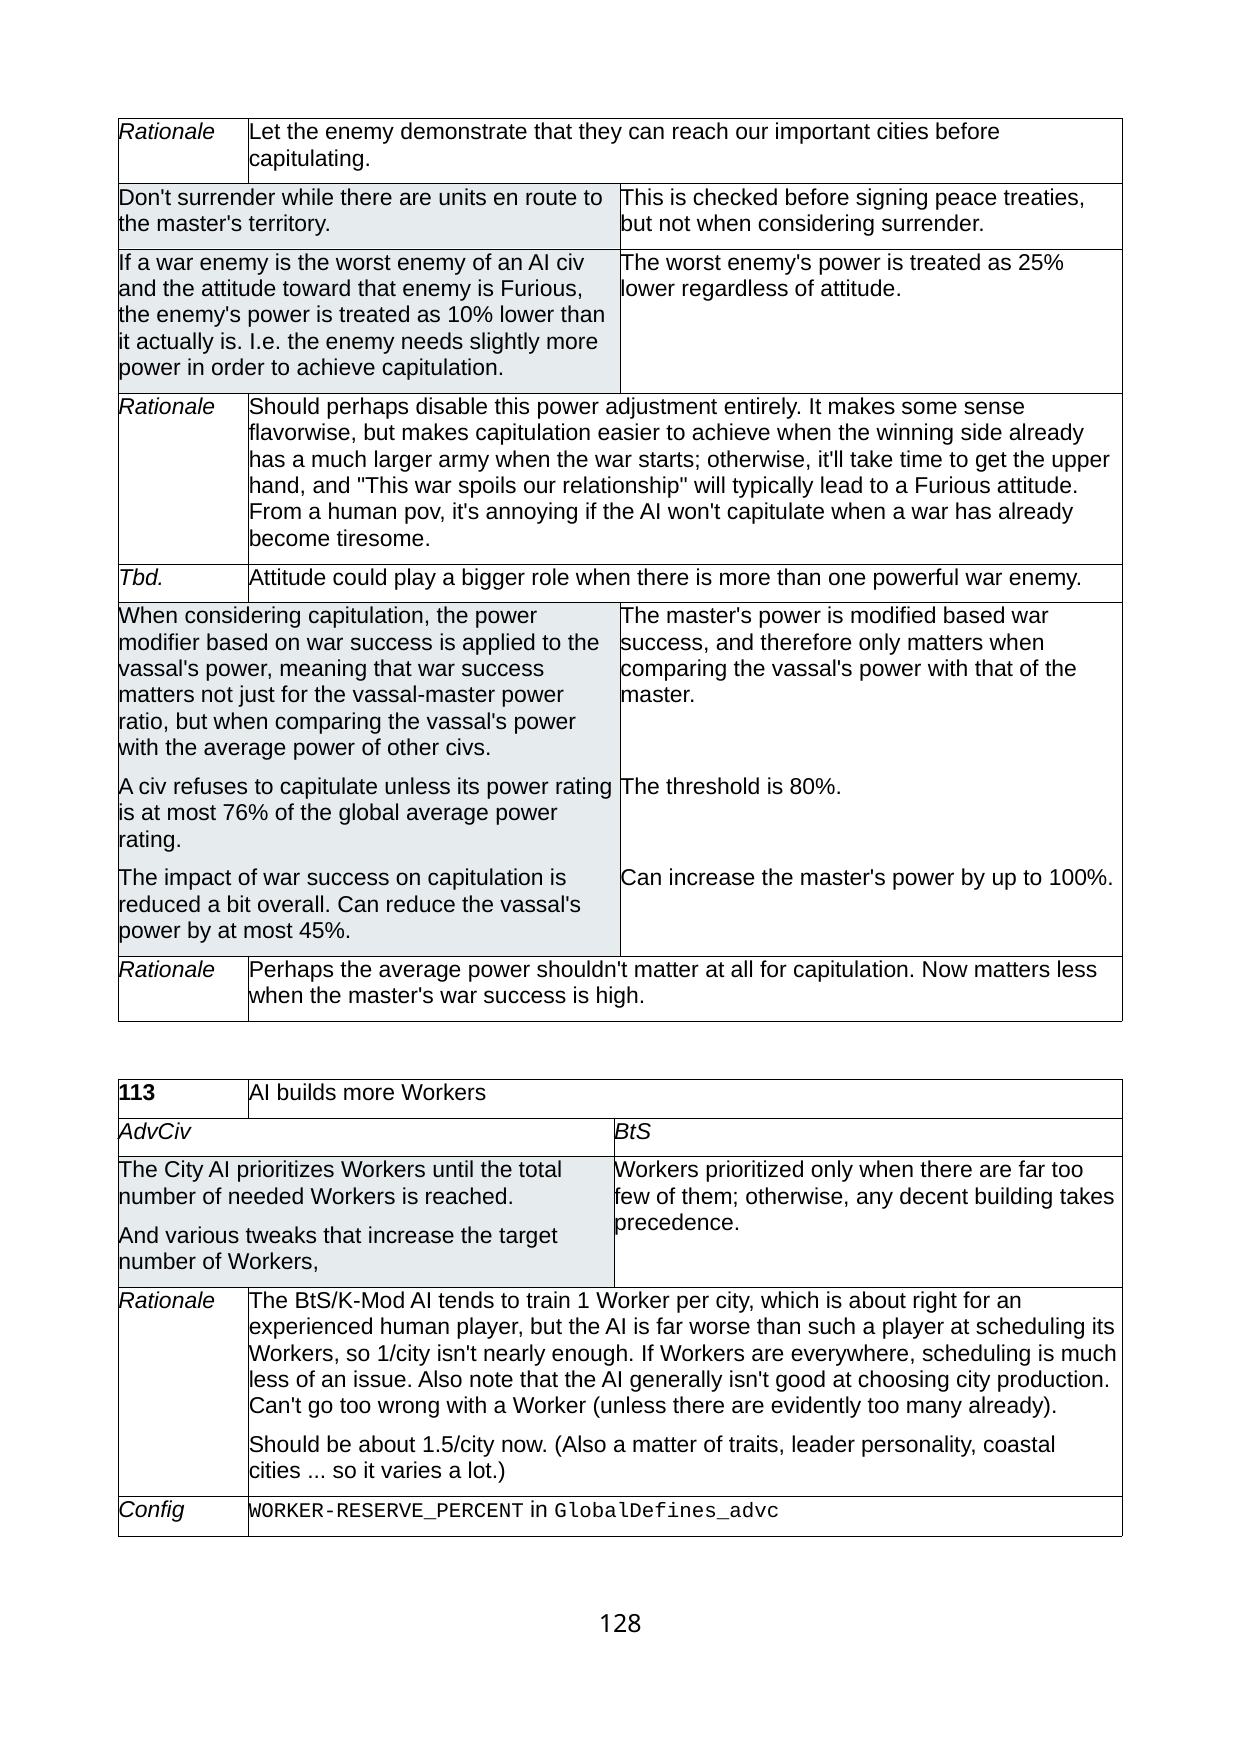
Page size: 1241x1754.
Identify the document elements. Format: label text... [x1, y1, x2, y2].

table_cell Tbd. [119, 565, 248, 602]
table_cell The BtS/K-Mod AI tends to train 1 Worker per city, which is about right for an experienced human player, but the AI is far worse than such a player at scheduling its Workers, so 1/city isn't nearly enough. If Workers are everywhere, scheduling is much less of an issue. Also note that the AI generally isn't good at choosing city production. Can't go too wrong with a Worker (unless there are evidently too many already). Should be about 1.5/city now. (Also a matter of traits, leader personality, coastal cities ... so it varies a lot.) [249, 1288, 1122, 1496]
table_cell Don't surrender while there are units en route to the master's territory. [119, 184, 620, 248]
table_cell If a war enemy is the worst enemy of an AI civ and the attitude toward that enemy is Furious, the enemy's power is treated as 10% lower than it actually is. I.e. the enemy needs slightly more power in order to achieve capitulation. [119, 250, 620, 393]
table_cell This is checked before signing peace treaties, but not when considering surrender. [621, 184, 1122, 248]
table_cell WORKER-RESERVE_PERCENT in GlobalDefines_advc [249, 1497, 1122, 1536]
table_cell Rationale [119, 1288, 248, 1496]
table_cell Rationale [119, 394, 248, 563]
table_cell AdvCiv [119, 1119, 614, 1156]
table_cell The City AI prioritizes Workers until the total number of needed Workers is reached. And various tweaks that increase the target number of Workers, [119, 1157, 614, 1287]
table_cell When considering capitulation, the power modifier based on war success is applied to the vassal's power, meaning that war success matters not just for the vassal-master power ratio, but when comparing the vassal's power with the average power of other civs. A civ refuses to capitulate unless its power rating is at most 76% of the global average power rating. The impact of war success on capitulation is reduced a bit overall. Can reduce the vassal's power by at most 45%. [119, 603, 620, 956]
table_cell Perhaps the average power shouldn't matter at all for capitulation. Now matters less when the master's war success is high. [249, 957, 1122, 1021]
table_cell Rationale [119, 119, 248, 183]
table_cell Let the enemy demonstrate that they can reach our important cities before capitulating. [249, 119, 1122, 183]
table_header AI builds more Workers [249, 1080, 1122, 1117]
table_cell Workers prioritized only when there are far too few of them; otherwise, any decent building takes precedence. [615, 1157, 1122, 1287]
table_cell BtS [615, 1119, 1122, 1156]
table_cell The worst enemy's power is treated as 25% lower regardless of attitude. [621, 250, 1122, 393]
table_cell Rationale [119, 957, 248, 1021]
table_cell Attitude could play a bigger role when there is more than one powerful war enemy. [249, 565, 1122, 602]
table_cell The master's power is modified based war success, and therefore only matters when comparing the vassal's power with that of the master. The threshold is 80%. Can increase the master's power by up to 100%. [621, 603, 1122, 956]
table_cell Should perhaps disable this power adjustment entirely. It makes some sense flavorwise, but makes capitulation easier to achieve when the winning side already has a much larger army when the war starts; otherwise, it'll take time to get the upper hand, and "This war spoils our relationship" will typically lead to a Furious attitude. From a human pov, it's annoying if the AI won't capitulate when a war has already become tiresome. [249, 394, 1122, 563]
table_header 113 [119, 1080, 248, 1117]
table_cell Config [119, 1497, 248, 1536]
